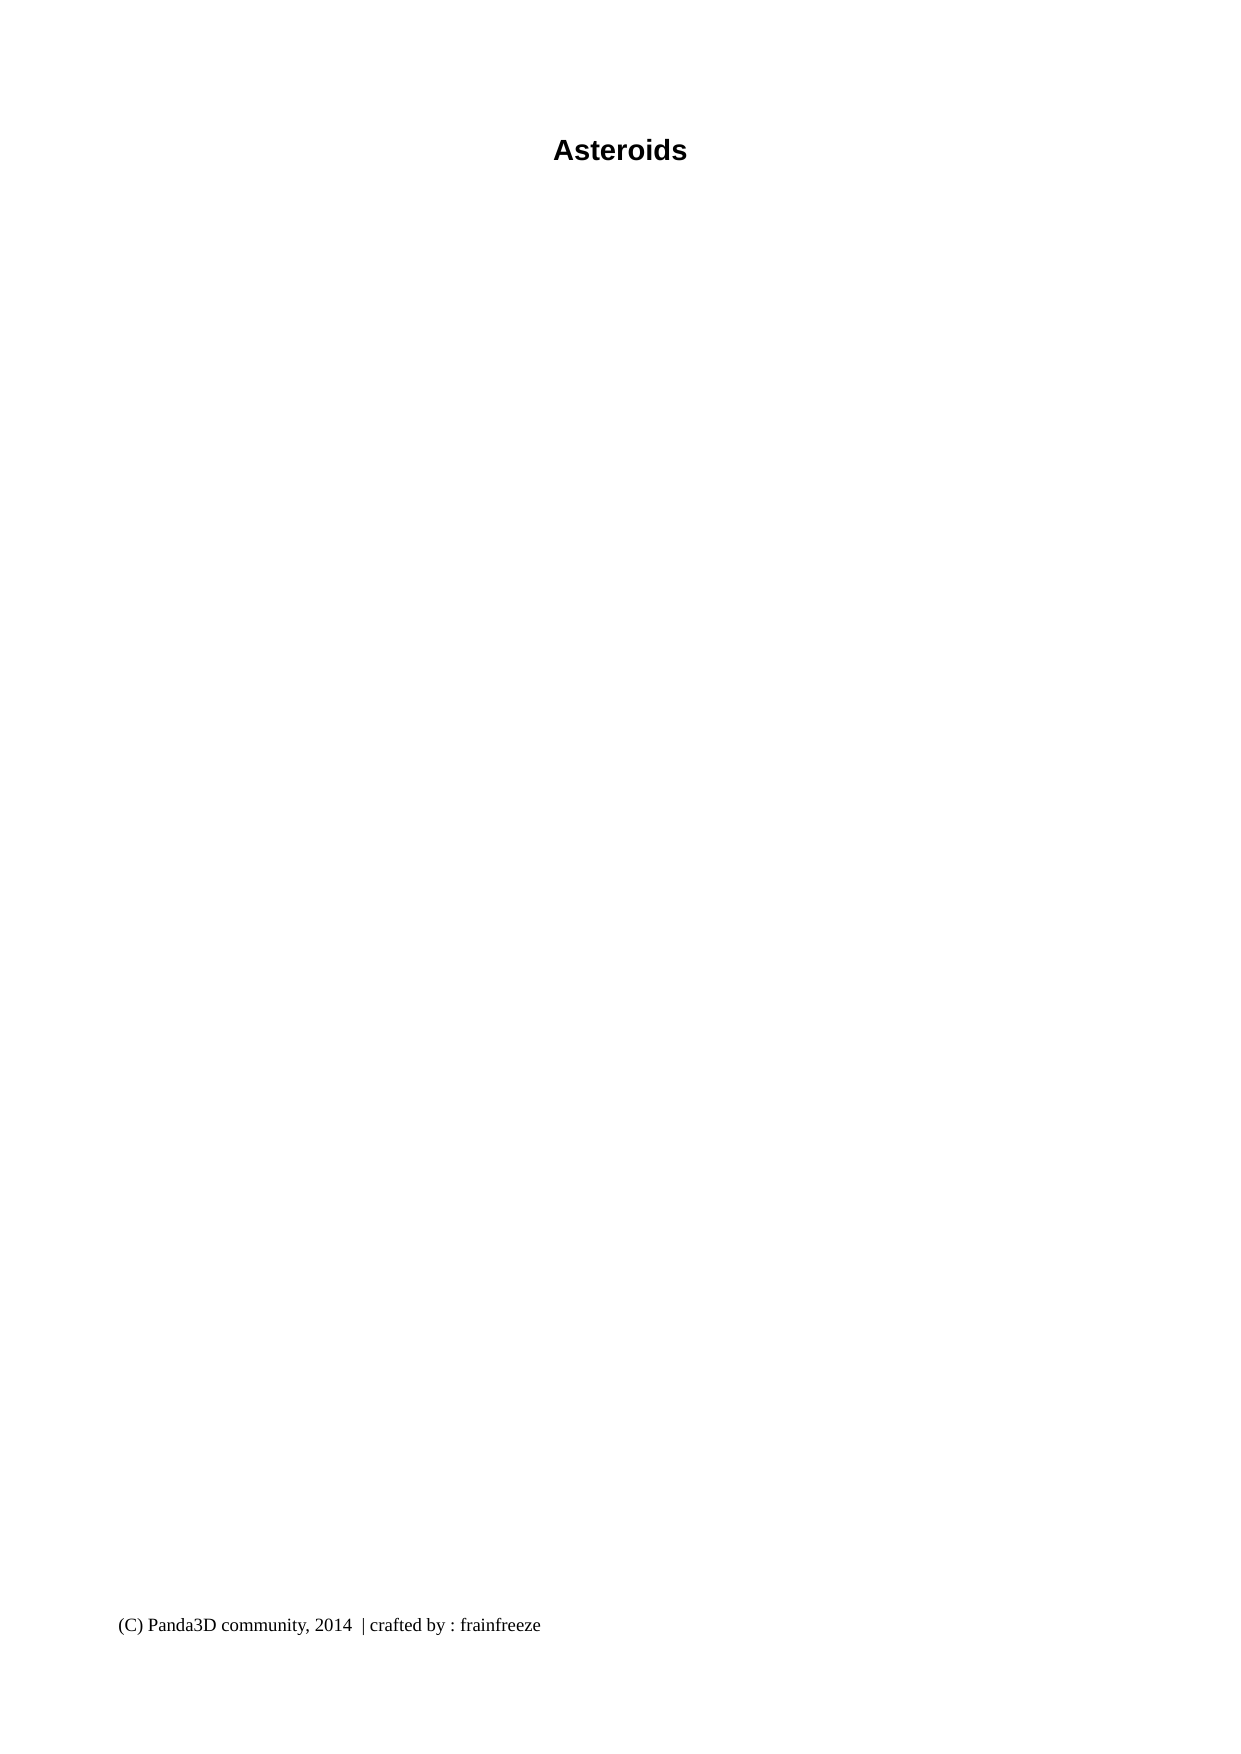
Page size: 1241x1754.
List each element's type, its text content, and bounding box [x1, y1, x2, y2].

subtitle Asteroids [118, 133, 1122, 166]
